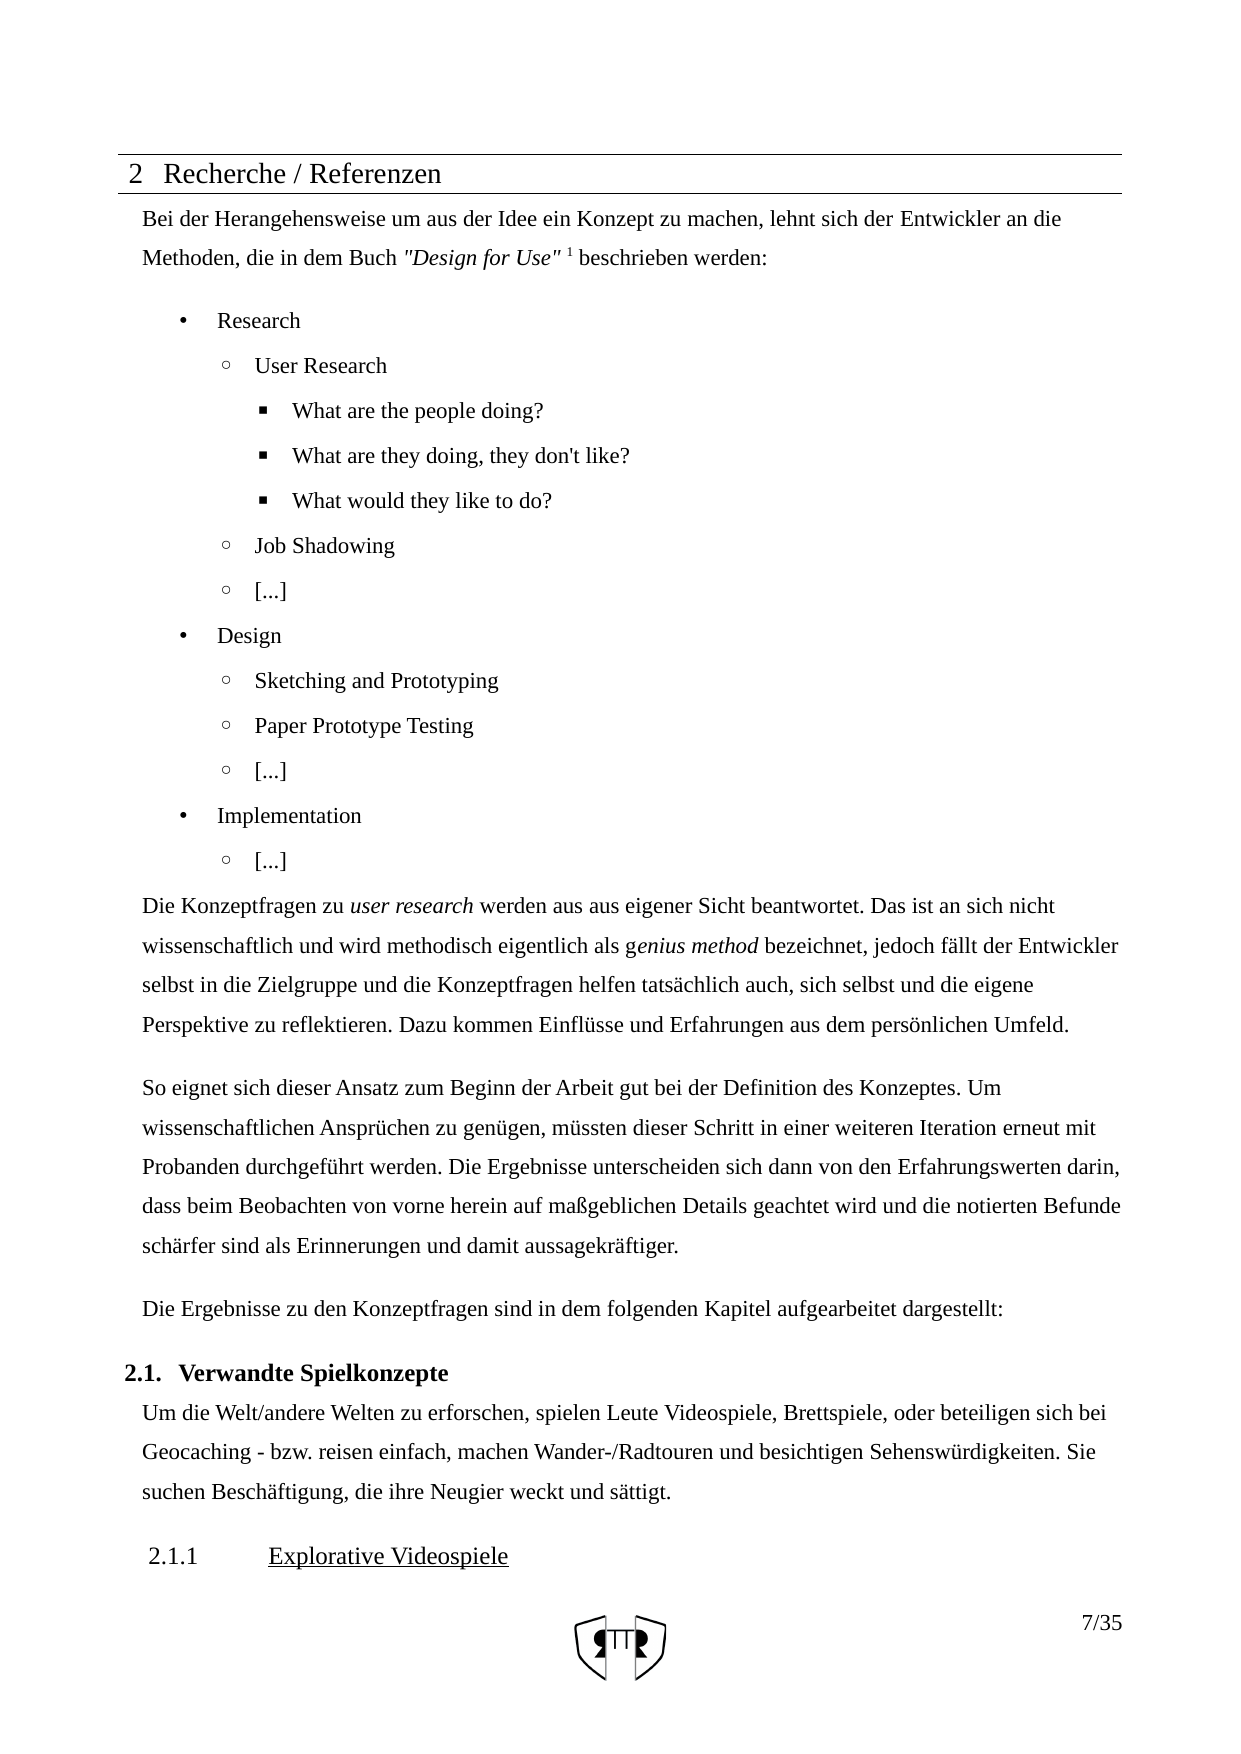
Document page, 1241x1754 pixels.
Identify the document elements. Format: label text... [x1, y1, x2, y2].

subtitle Verwandte Spielkonzepte [124, 1358, 1122, 1387]
list What are the people doing? [254, 397, 1122, 424]
picture [574, 1615, 667, 1681]
list What would they like to do? [254, 487, 1122, 514]
text So eignet sich dieser Ansatz zum Beginn der Arbeit gut bei der Definition des Konzeptes. Um wissenschaftlichen Ansprüchen zu genügen, müssten dieser Schritt in einer weiteren Iteration erneut mit Probanden durchgeführt werden. Die Ergebnisse unterscheiden sich dann von den Erfahrungswerten darin, dass beim Beobachten von vorne herein auf maßgeblichen Details geachtet wird und die notierten Befunde schärfer sind als Erinnerungen und damit aussagekräftiger. [142, 1074, 1122, 1258]
list [...] [217, 847, 1122, 874]
text Die Ergebnisse zu den Konzeptfragen sind in dem folgenden Kapitel aufgearbeitet dargestellt: [142, 1295, 1122, 1321]
text Um die Welt/andere Welten zu erforschen, spielen Leute Videospiele, Brettspiele, oder beteiligen sich bei Geocaching - bzw. reisen einfach, machen Wander-/Radtouren und besichtigen Sehenswürdigkeiten. Sie suchen Beschäftigung, die ihre Neugier weckt und sättigt. [142, 1399, 1122, 1504]
list Research [179, 307, 1122, 334]
list What are they doing, they don't like? [254, 442, 1122, 469]
list [...] [217, 757, 1122, 784]
subtitle Explorative Videospiele [142, 1541, 1122, 1569]
list [...] [217, 577, 1122, 604]
subtitle Recherche / Referenzen [118, 155, 1122, 193]
text Bei der Herangehensweise um aus der Idee ein Konzept zu machen, lehnt sich der Entwickler an die Methoden, die in dem Buch "Design for Use" beschrieben werden: [142, 205, 1122, 271]
list Design [179, 622, 1122, 649]
text Die Konzeptfragen zu user research werden aus aus eigener Sicht beantwortet. Das ist an sich nicht wissenschaftlich und wird methodisch eigentlich als genius method bezeichnet, jedoch fällt der Entwickler selbst in die Zielgruppe und die Konzeptfragen helfen tatsächlich auch, sich selbst und die eigene Perspektive zu reflektieren. Dazu kommen Einflüsse und Erfahrungen aus dem persönlichen Umfeld. [142, 892, 1122, 1037]
list Job Shadowing [217, 532, 1122, 559]
list User Research [217, 352, 1122, 379]
list Paper Prototype Testing [217, 712, 1122, 739]
list Implementation [179, 802, 1122, 829]
list Sketching and Prototyping [217, 667, 1122, 694]
